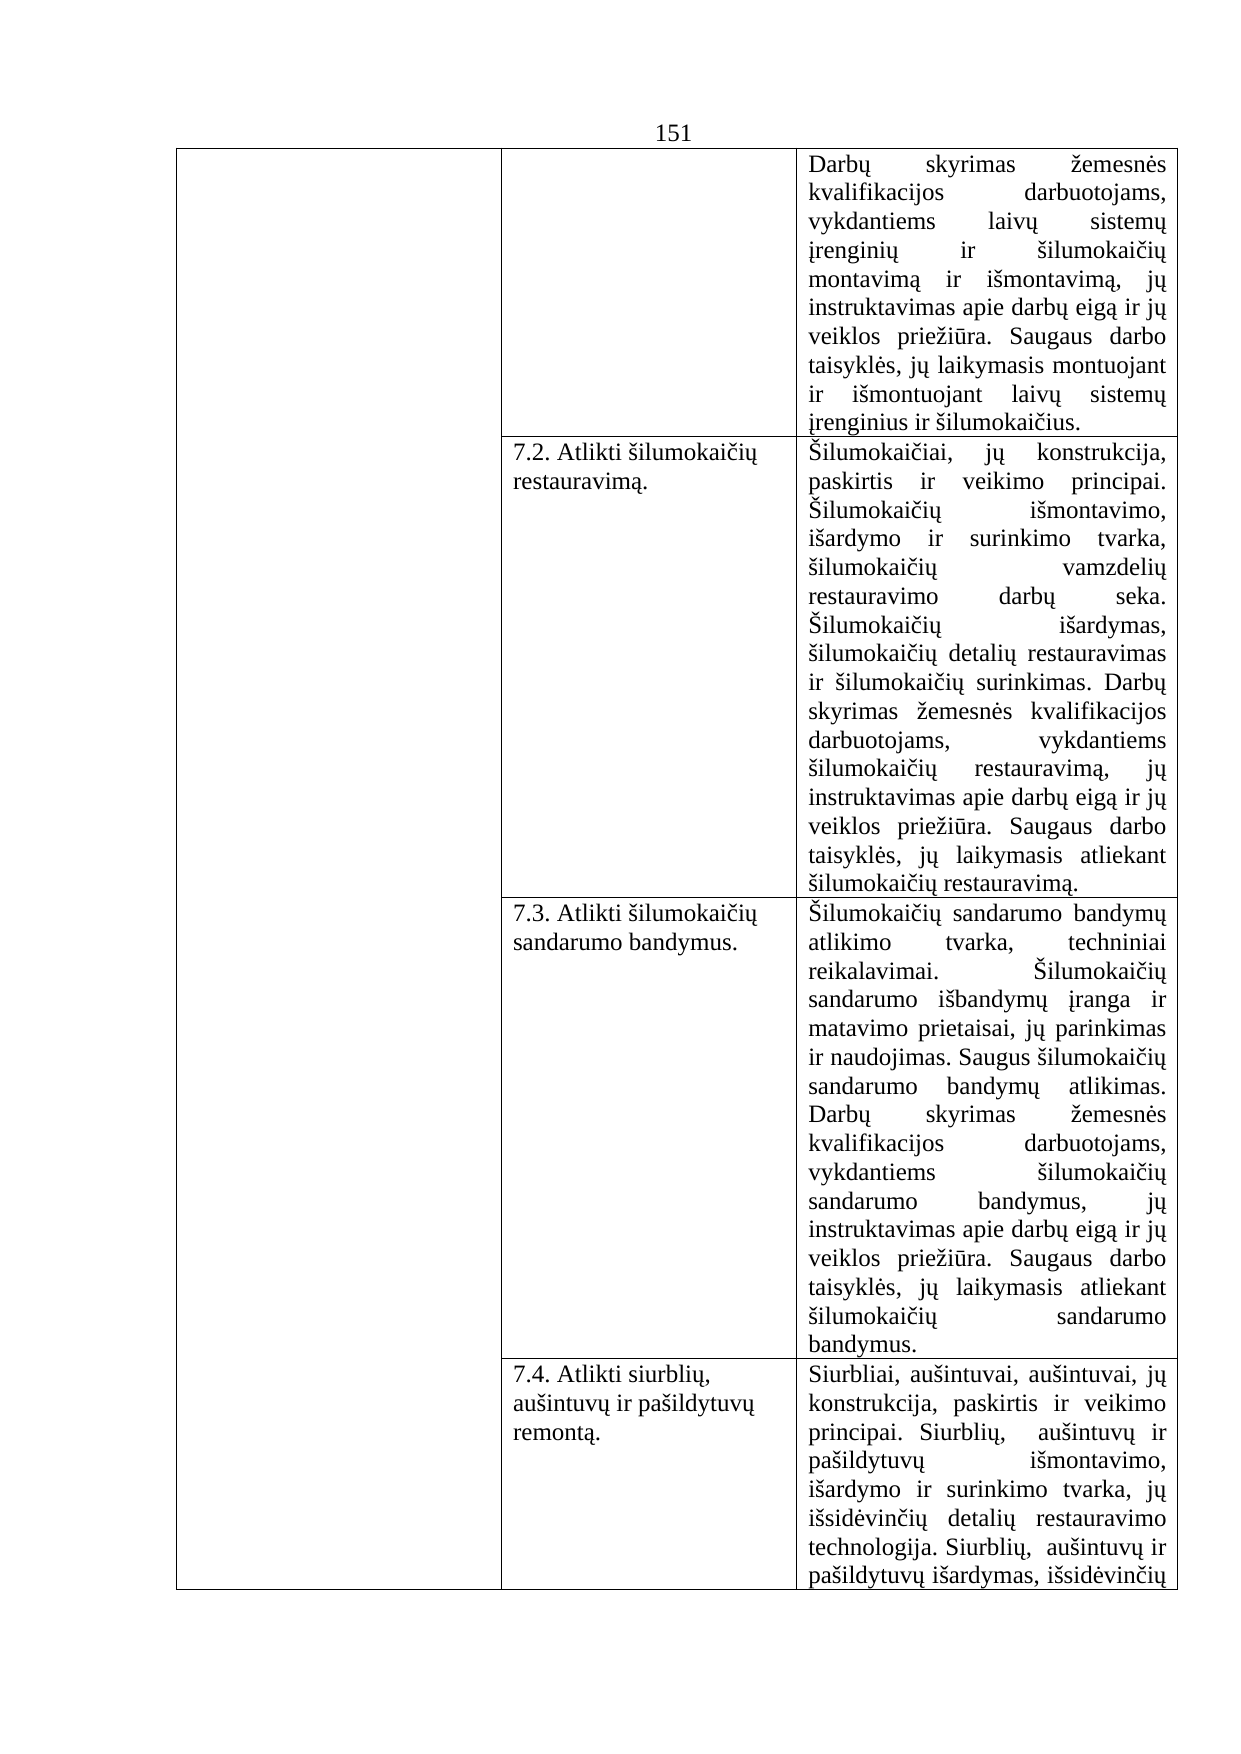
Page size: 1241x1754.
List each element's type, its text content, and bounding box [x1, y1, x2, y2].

table_cell 7.2. Atlikti šilumokaičių restauravimą. [502, 437, 796, 897]
table_cell Šilumokaičių sandarumo bandymų atlikimo tvarka, techniniai reikalavimai. Šilumokaičių sandarumo išbandymų įranga ir matavimo prietaisai, jų parinkimas ir naudojimas. Saugus šilumokaičių sandarumo bandymų atlikimas. Darbų skyrimas žemesnės kvalifikacijos darbuotojams, vykdantiems šilumokaičių sandarumo bandymus, jų instruktavimas apie darbų eigą ir jų veiklos priežiūra. Saugaus darbo taisyklės, jų laikymasis atliekant šilumokaičių sandarumo bandymus. [797, 898, 1177, 1358]
table_cell [502, 149, 796, 436]
table_cell 7.3. Atlikti šilumokaičių sandarumo bandymus. [502, 898, 796, 1358]
table_cell Siurbliai, aušintuvai, aušintuvai, jų konstrukcija, paskirtis ir veikimo principai. Siurblių, aušintuvų ir pašildytuvų išmontavimo, išardymo ir surinkimo tvarka, jų išsidėvinčių detalių restauravimo technologija. Siurblių, aušintuvų ir pašildytuvų išardymas, išsidėvinčių [797, 1359, 1177, 1589]
table_cell Šilumokaičiai, jų konstrukcija, paskirtis ir veikimo principai. Šilumokaičių išmontavimo, išardymo ir surinkimo tvarka, šilumokaičių vamzdelių restauravimo darbų seka. Šilumokaičių išardymas, šilumokaičių detalių restauravimas ir šilumokaičių surinkimas. Darbų skyrimas žemesnės kvalifikacijos darbuotojams, vykdantiems šilumokaičių restauravimą, jų instruktavimas apie darbų eigą ir jų veiklos priežiūra. Saugaus darbo taisyklės, jų laikymasis atliekant šilumokaičių restauravimą. [797, 437, 1177, 897]
table_cell Darbų skyrimas žemesnės kvalifikacijos darbuotojams, vykdantiems laivų sistemų įrenginių ir šilumokaičių montavimą ir išmontavimą, jų instruktavimas apie darbų eigą ir jų veiklos priežiūra. Saugaus darbo taisyklės, jų laikymasis montuojant ir išmontuojant laivų sistemų įrenginius ir šilumokaičius. [797, 149, 1177, 436]
table_cell [177, 149, 501, 1589]
table_cell 7.4. Atlikti siurblių, aušintuvų ir pašildytuvų remontą. [502, 1359, 796, 1589]
